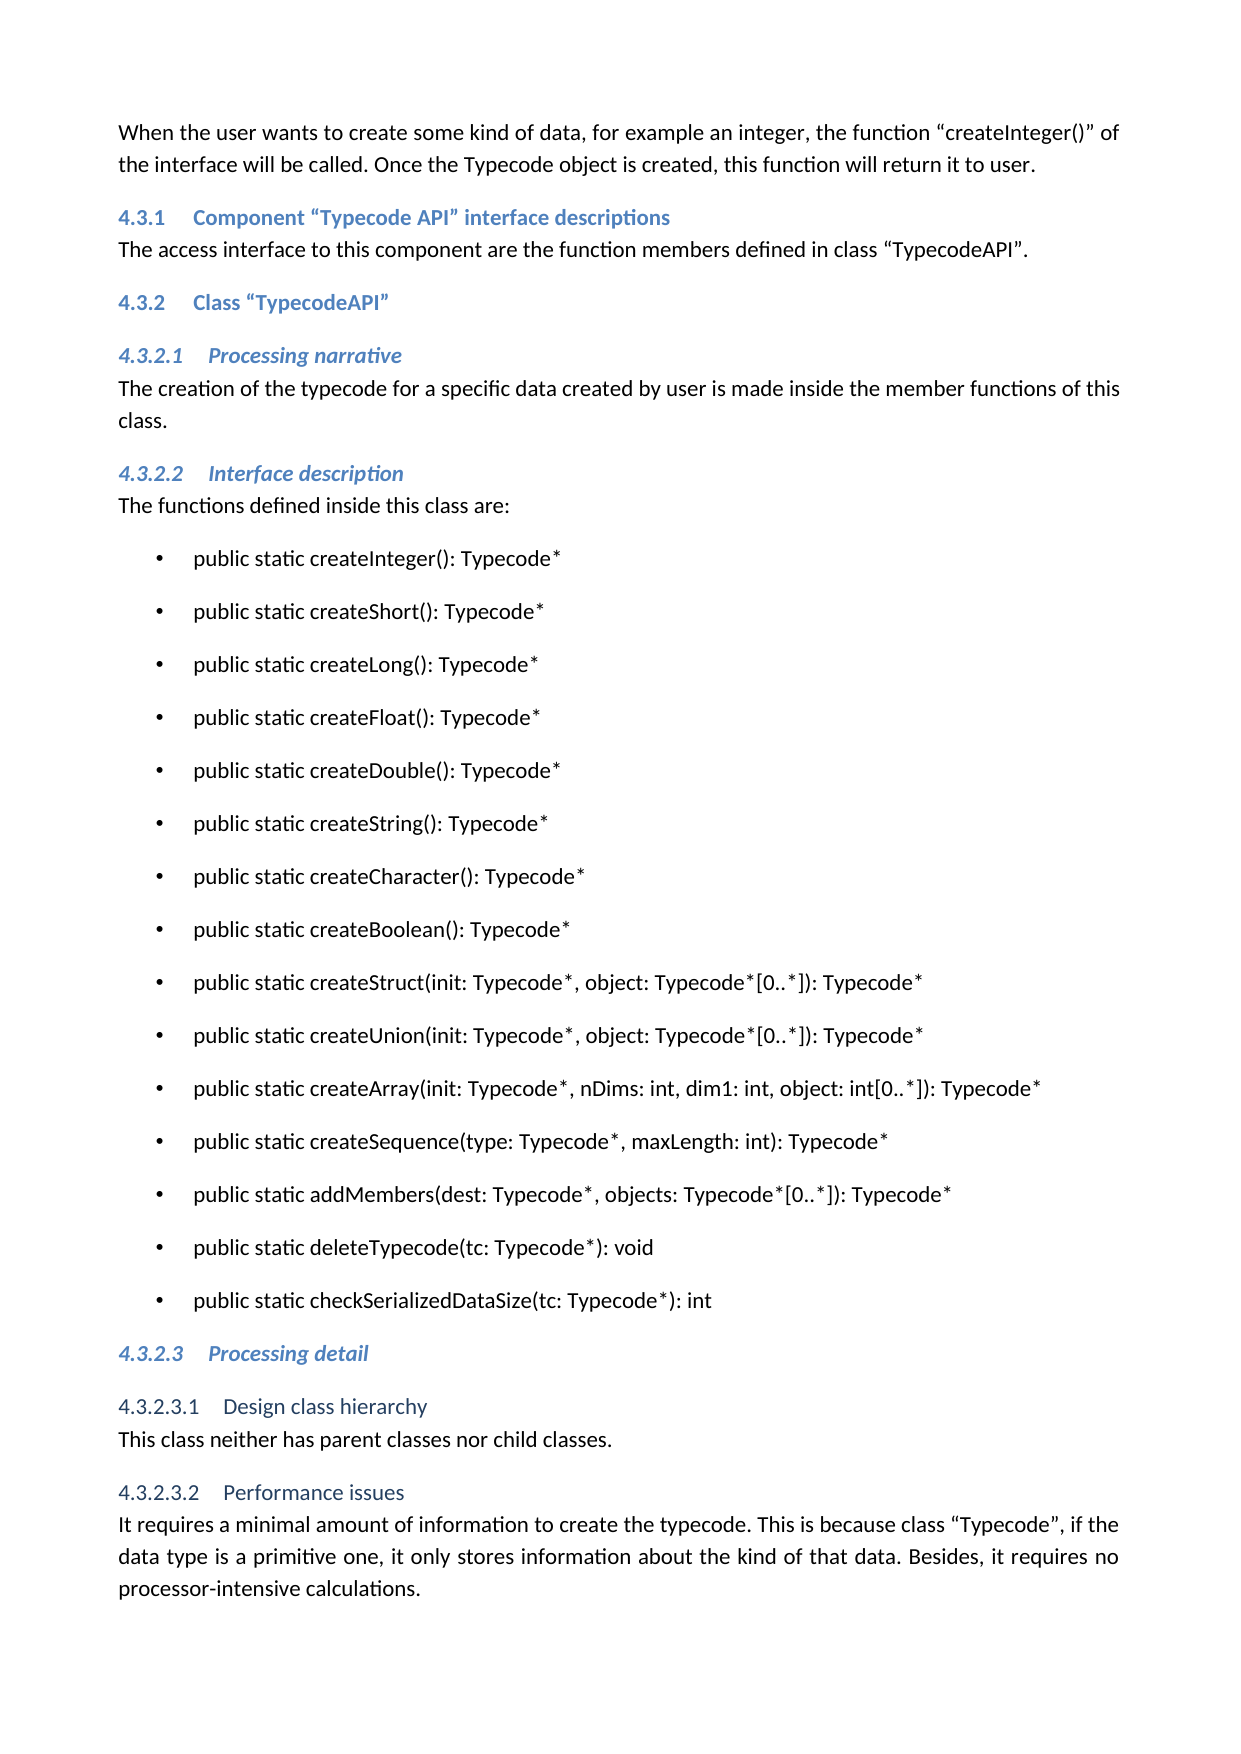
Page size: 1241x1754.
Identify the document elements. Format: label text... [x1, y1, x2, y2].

list public static createArray(init: Typecode*, nDims: int, dim1: int, object: int[0..*]): Typecode* [156, 1074, 1122, 1102]
list public static createStruct(init: Typecode*, object: Typecode*[0..*]): Typecode* [156, 968, 1122, 996]
text The access interface to this component are the function members defined in class “TypecodeAPI”. [118, 236, 1122, 263]
text The functions defined inside this class are: [118, 491, 1122, 519]
list public static addMembers(dest: Typecode*, objects: Typecode*[0..*]): Typecode* [156, 1180, 1122, 1208]
list public static createDouble(): Typecode* [156, 756, 1122, 784]
subtitle Processing detail [118, 1339, 1122, 1367]
list public static createLong(): Typecode* [156, 650, 1122, 678]
list public static createUnion(init: Typecode*, object: Typecode*[0..*]): Typecode* [156, 1021, 1122, 1049]
subtitle Design class hierarchy [118, 1392, 1122, 1421]
list public static checkSerializedDataSize(tc: Typecode*): int [156, 1286, 1122, 1314]
list public static createInteger(): Typecode* [156, 544, 1122, 572]
list public static createSequence(type: Typecode*, maxLength: int): Typecode* [156, 1127, 1122, 1155]
subtitle Class “TypecodeAPI” [118, 288, 1122, 317]
subtitle Interface description [118, 459, 1122, 487]
list public static createCharacter(): Typecode* [156, 862, 1122, 890]
text The creation of the typecode for a specific data created by user is made inside the member functions of this class. [118, 374, 1122, 434]
list public static createString(): Typecode* [156, 809, 1122, 837]
text It requires a minimal amount of information to create the typecode. This is because class “Typecode”, if the data type is a primitive one, it only stores information about the kind of that data. Besides, it requires no processor-intensive calculations. [118, 1510, 1122, 1602]
subtitle Component “Typecode API” interface descriptions [118, 203, 1122, 231]
text When the user wants to create some kind of data, for example an integer, the function “createInteger()” of the interface will be called. Once the Typecode object is created, this function will return it to user. [118, 118, 1122, 178]
text This class neither has parent classes nor child classes. [118, 1425, 1122, 1453]
list public static createShort(): Typecode* [156, 597, 1122, 625]
list public static createFloat(): Typecode* [156, 703, 1122, 731]
subtitle Performance issues [118, 1478, 1122, 1506]
subtitle Processing narrative [118, 342, 1122, 369]
list public static deleteTypecode(tc: Typecode*): void [156, 1233, 1122, 1261]
list public static createBoolean(): Typecode* [156, 915, 1122, 943]
